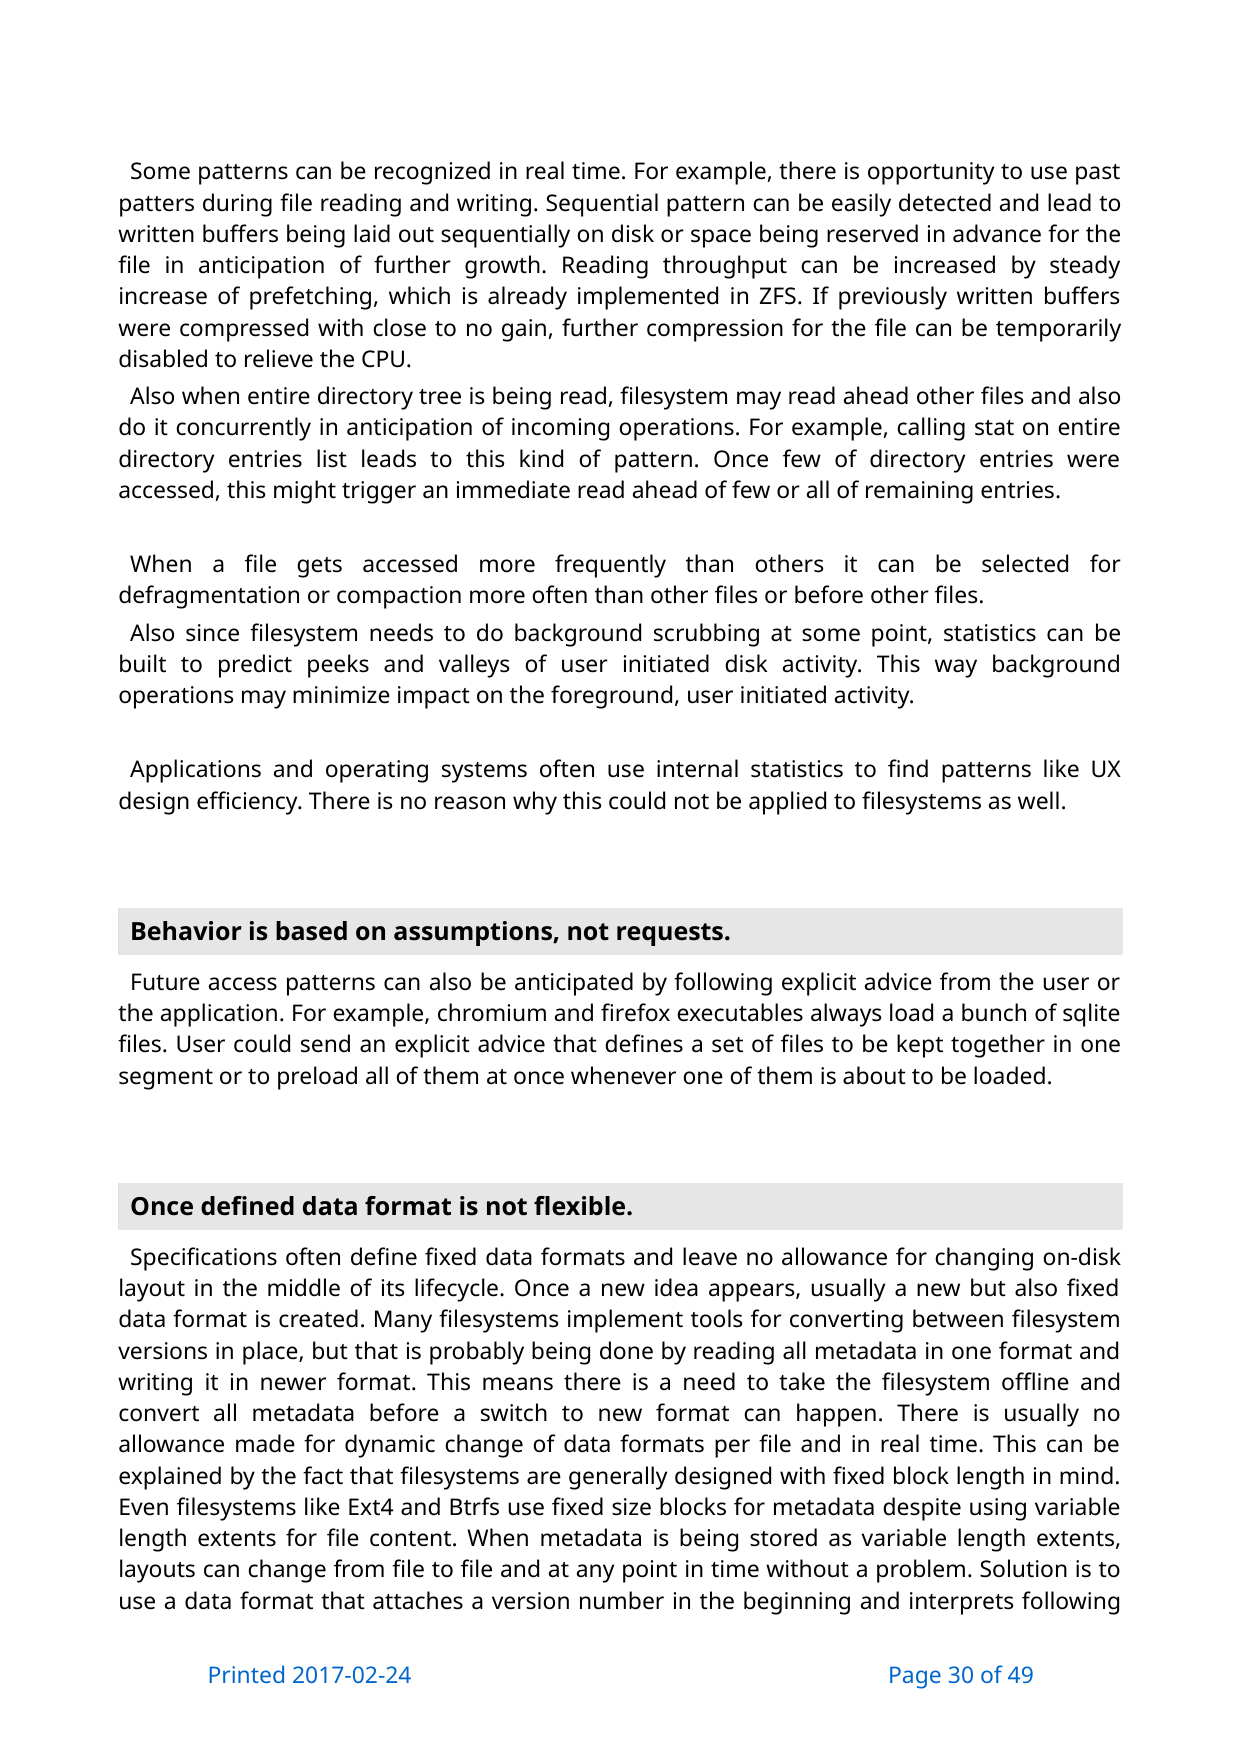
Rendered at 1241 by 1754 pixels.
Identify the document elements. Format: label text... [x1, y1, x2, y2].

subtitle Once defined data format is not flexible. [119, 1184, 1122, 1229]
subtitle Behavior is based on assumptions, not requests. [119, 909, 1122, 954]
text Also when entire directory tree is being read, filesystem may read ahead other files and also do it concurrently in anticipation of incoming operations. For example, calling stat on entire directory entries list leads to this kind of pattern. Once few of directory entries were accessed, this might trigger an immediate read ahead of few or all of remaining entries. [118, 380, 1122, 505]
text Applications and operating systems often use internal statistics to find patterns like UX design efficiency. There is no reason why this could not be applied to filesystems as well. [118, 753, 1122, 816]
text Also since filesystem needs to do background scrubbing at some point, statistics can be built to predict peeks and valleys of user initiated disk activity. This way background operations may minimize impact on the foreground, user initiated activity. [118, 617, 1122, 710]
text When a file gets accessed more frequently than others it can be selected for defragmentation or compaction more often than other files or before other files. [118, 548, 1122, 611]
text Some patterns can be recognized in real time. For example, there is opportunity to use past patters during file reading and writing. Sequential pattern can be easily detected and lead to written buffers being laid out sequentially on disk or space being reserved in advance for the file in anticipation of further growth. Reading throughput can be increased by steady increase of prefetching, which is already implemented in ZFS. If previously written buffers were compressed with close to no gain, further compression for the file can be temporarily disabled to relieve the CPU. [118, 155, 1122, 374]
text Specifications often define fixed data formats and leave no allowance for changing on-disk layout in the middle of its lifecycle. Once a new idea appears, usually a new but also fixed data format is created. Many filesystems implement tools for converting between filesystem versions in place, but that is probably being done by reading all metadata in one format and writing it in newer format. This means there is a need to take the filesystem offline and convert all metadata before a switch to new format can happen. There is usually no allowance made for dynamic change of data formats per file and in real time. This can be explained by the fact that filesystems are generally designed with fixed block length in mind. Even filesystems like Ext4 and Btrfs use fixed size blocks for metadata despite using variable length extents for file content. When metadata is being stored as variable length extents, layouts can change from file to file and at any point in time without a problem. Solution is to use a data format that attaches a version number in the beginning and interprets following [118, 1241, 1122, 1616]
text Future access patterns can also be anticipated by following explicit advice from the user or the application. For example, chromium and firefox executables always load a bunch of sqlite files. User could send an explicit advice that defines a set of files to be kept together in one segment or to preload all of them at once whenever one of them is about to be loaded. [118, 966, 1122, 1091]
